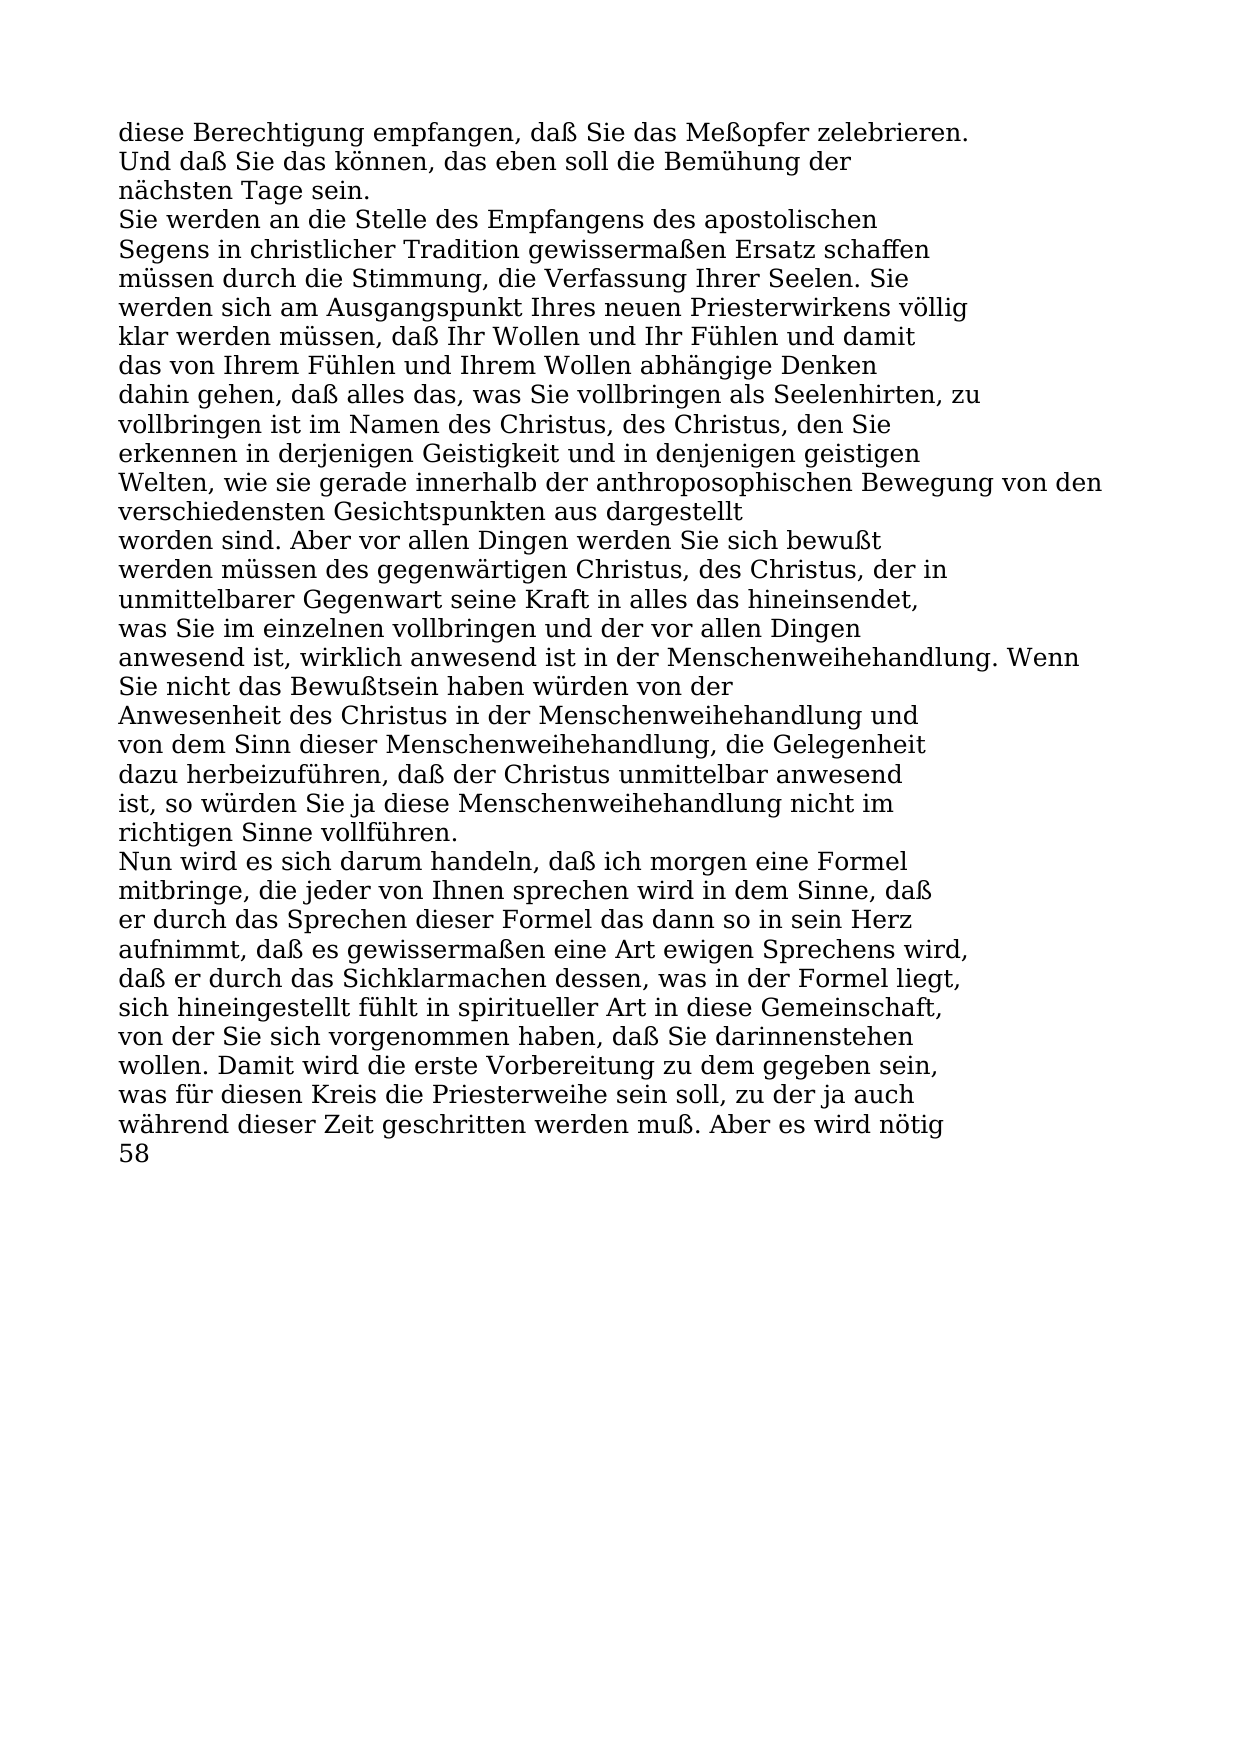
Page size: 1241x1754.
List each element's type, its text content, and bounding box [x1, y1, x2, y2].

text während dieser Zeit geschritten werden muß. Aber es wird nötig [118, 1110, 1122, 1139]
text richtigen Sinne vollführen. [118, 818, 1122, 847]
text diese Berechtigung empfangen, daß Sie das Meßopfer zelebrieren. [118, 118, 1122, 147]
text das von Ihrem Fühlen und Ihrem Wollen abhängige Denken [118, 351, 1122, 381]
text müssen durch die Stimmung, die Verfassung Ihrer Seelen. Sie [118, 264, 1122, 293]
text aufnimmt, daß es gewissermaßen eine Art ewigen Sprechens wird, [118, 935, 1122, 964]
text daß er durch das Sichklarmachen dessen, was in der Formel liegt, [118, 964, 1122, 993]
text von der Sie sich vorgenommen haben, daß Sie darinnenstehen [118, 1022, 1122, 1051]
text Anwesenheit des Christus in der Menschenweihehandlung und [118, 701, 1122, 731]
text ist, so würden Sie ja diese Menschenweihehandlung nicht im [118, 789, 1122, 818]
text werden sich am Ausgangspunkt Ihres neuen Priesterwirkens völlig [118, 293, 1122, 322]
text sich hineingestellt fühlt in spiritueller Art in diese Gemeinschaft, [118, 993, 1122, 1022]
text was für diesen Kreis die Priesterweihe sein soll, zu der ja auch [118, 1081, 1122, 1110]
text was Sie im einzelnen vollbringen und der vor allen Dingen [118, 614, 1122, 643]
text Und daß Sie das können, das eben soll die Bemühung der [118, 147, 1122, 176]
text wollen. Damit wird die erste Vorbereitung zu dem gegeben sein, [118, 1051, 1122, 1081]
text klar werden müssen, daß Ihr Wollen und Ihr Fühlen und damit [118, 322, 1122, 351]
text Nun wird es sich darum handeln, daß ich morgen eine Formel [118, 847, 1122, 876]
text Sie werden an die Stelle des Empfangens des apostolischen [118, 206, 1122, 235]
text Segens in christlicher Tradition gewissermaßen Ersatz schaffen [118, 235, 1122, 264]
text unmittelbarer Gegenwart seine Kraft in alles das hineinsendet, [118, 585, 1122, 614]
text Welten, wie sie gerade innerhalb der anthroposophischen Bewegung von den verschiedensten Gesichtspunkten aus dargestellt [118, 468, 1122, 526]
text worden sind. Aber vor allen Dingen werden Sie sich bewußt [118, 526, 1122, 556]
text er durch das Sprechen dieser Formel das dann so in sein Herz [118, 906, 1122, 935]
text anwesend ist, wirklich anwesend ist in der Menschenweihehandlung. Wenn Sie nicht das Bewußtsein haben würden von der [118, 643, 1122, 701]
text vollbringen ist im Namen des Christus, des Christus, den Sie [118, 410, 1122, 439]
text werden müssen des gegenwärtigen Christus, des Christus, der in [118, 556, 1122, 585]
text nächsten Tage sein. [118, 176, 1122, 206]
text dahin gehen, daß alles das, was Sie vollbringen als Seelenhirten, zu [118, 381, 1122, 410]
text von dem Sinn dieser Menschenweihehandlung, die Gelegenheit [118, 731, 1122, 760]
text 58 [118, 1139, 1122, 1168]
text mitbringe, die jeder von Ihnen sprechen wird in dem Sinne, daß [118, 876, 1122, 906]
text erkennen in derjenigen Geistigkeit und in denjenigen geistigen [118, 439, 1122, 468]
text dazu herbeizuführen, daß der Christus unmittelbar anwesend [118, 760, 1122, 789]
